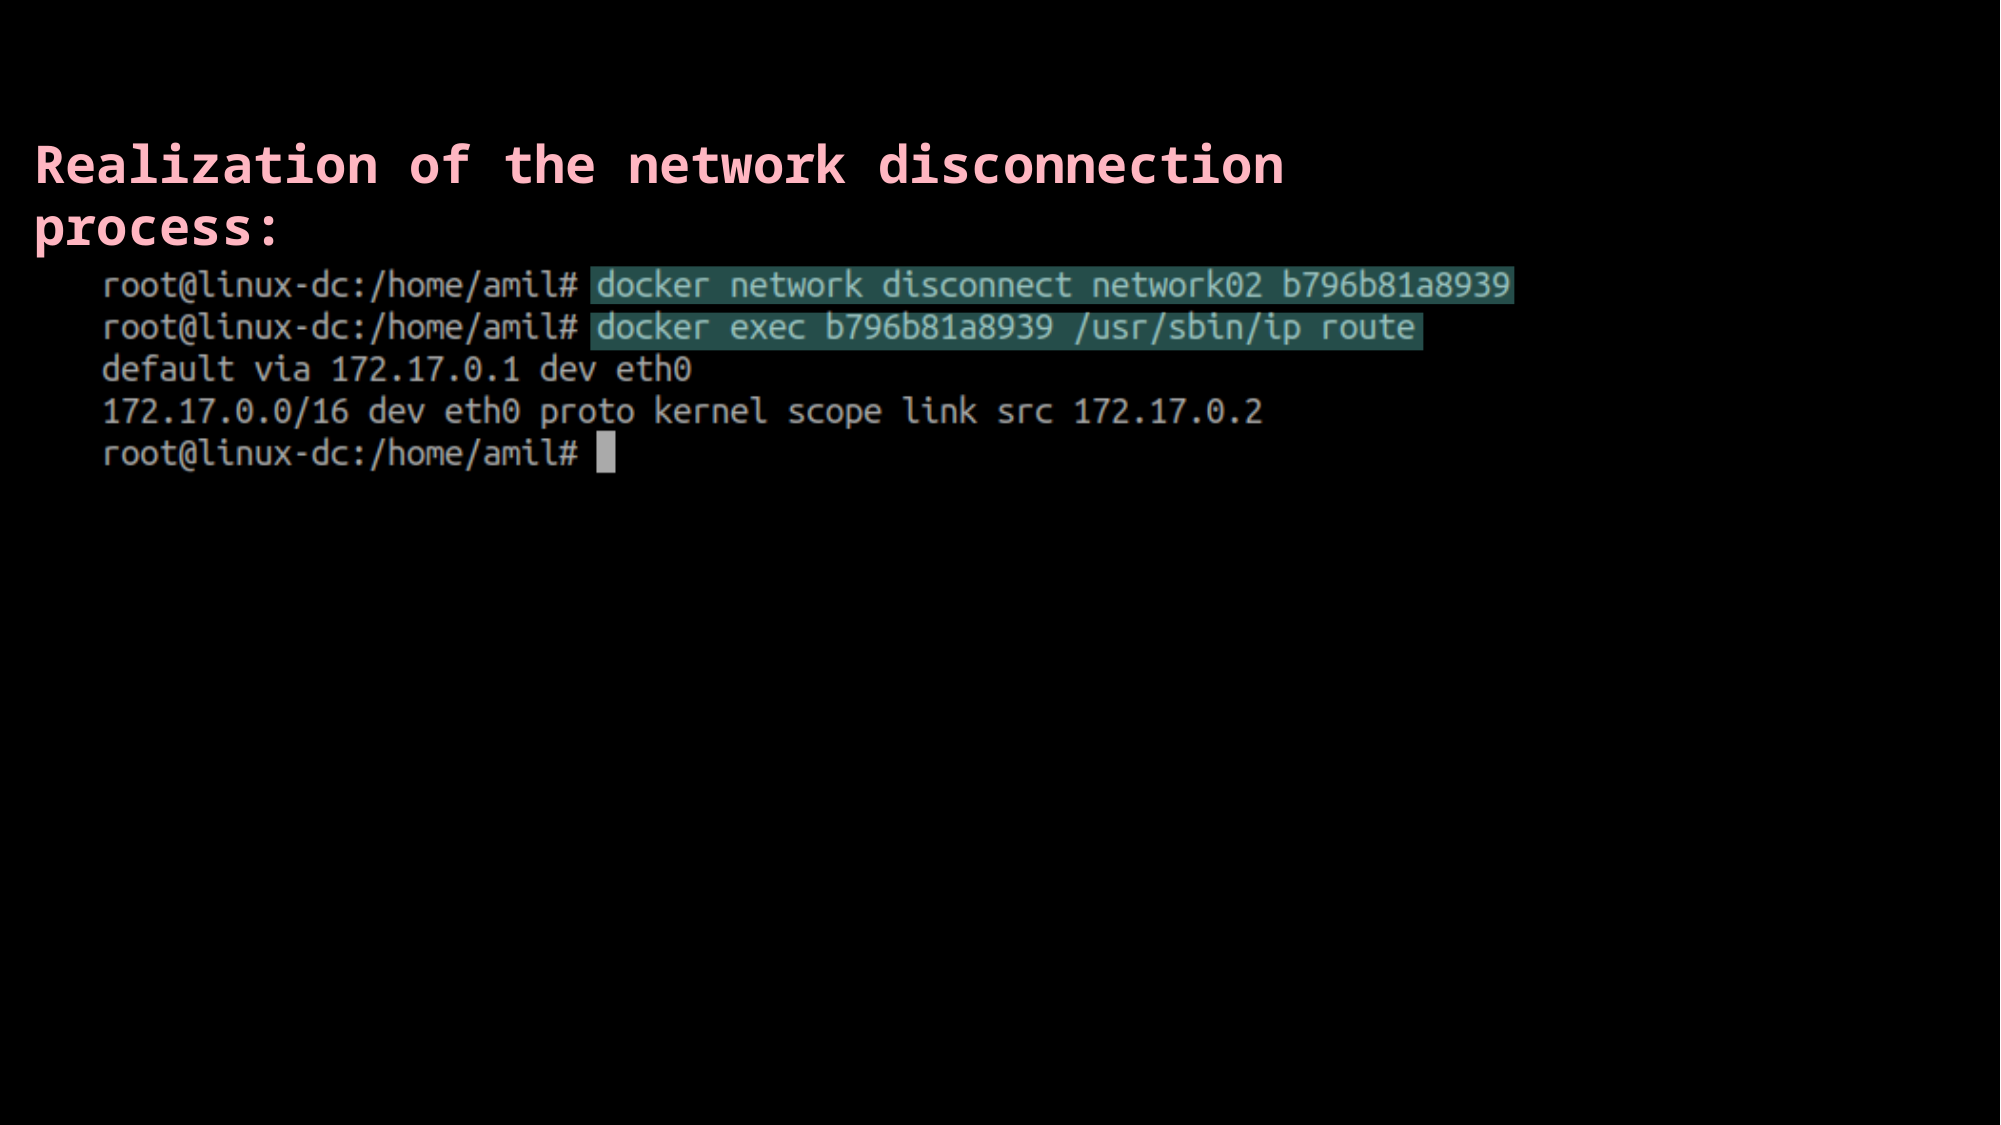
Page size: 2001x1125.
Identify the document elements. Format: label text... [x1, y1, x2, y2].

text_box [590, 266, 1515, 305]
text_box [590, 312, 1424, 351]
picture [100, 263, 1564, 479]
text_box Realization of the network disconnection process: [19, 123, 1483, 264]
